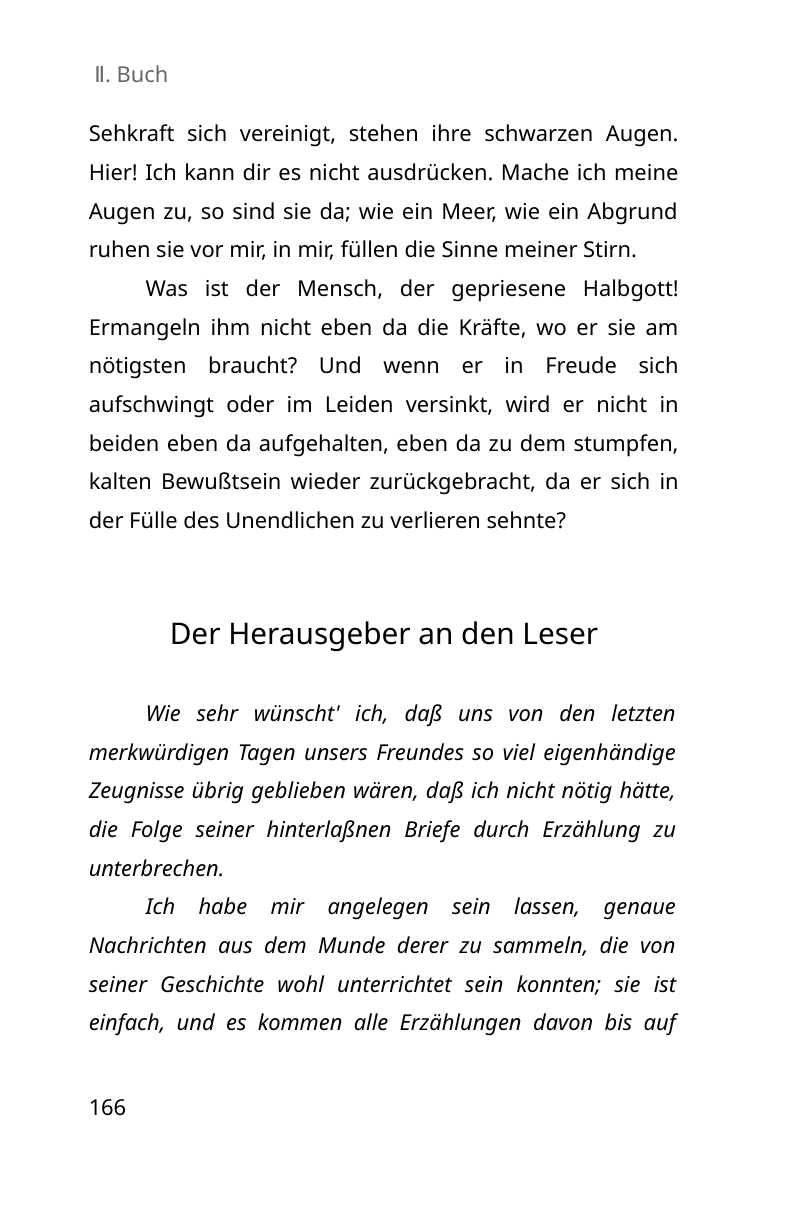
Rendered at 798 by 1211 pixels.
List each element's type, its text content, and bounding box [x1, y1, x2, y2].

text Wie sehr wünscht' ich, daß uns von den letzten merkwürdigen Tagen unsers Freundes so viel eigenhändige Zeugnisse übrig geblieben wären, daß ich nicht nötig hätte, die Folge seiner hinterlaßnen Briefe durch Erzählung zu unterbrechen. [88, 677, 679, 882]
text Sehkraft sich vereinigt, stehen ihre schwarzen Augen. Hier! Ich kann dir es nicht ausdrücken. Mache ich meine Augen zu, so sind sie da; wie ein Meer, wie ein Abgrund ruhen sie vor mir, in mir, füllen die Sinne meiner Stirn. [88, 118, 679, 264]
text Ich habe mir angelegen sein lassen, genaue Nachrichten aus dem Munde derer zu sammeln, die von seiner Geschichte wohl unterrichtet sein konnten; sie ist einfach, und es kommen alle Erzählungen davon bis auf [88, 891, 679, 1037]
text Was ist der Mensch, der gepriesene Halbgott! Ermangeln ihm nicht eben da die Kräfte, wo er sie am nötigsten braucht? Und wenn er in Freude sich aufschwingt oder im Leiden versinkt, wird er nicht in beiden eben da aufgehalten, eben da zu dem stumpfen, kalten Bewußtsein wieder zurückgebracht, da er sich in der Fülle des Unendlichen zu verlieren sehnte? [88, 273, 679, 534]
subtitle Der Herausgeber an den Leser [88, 579, 679, 653]
